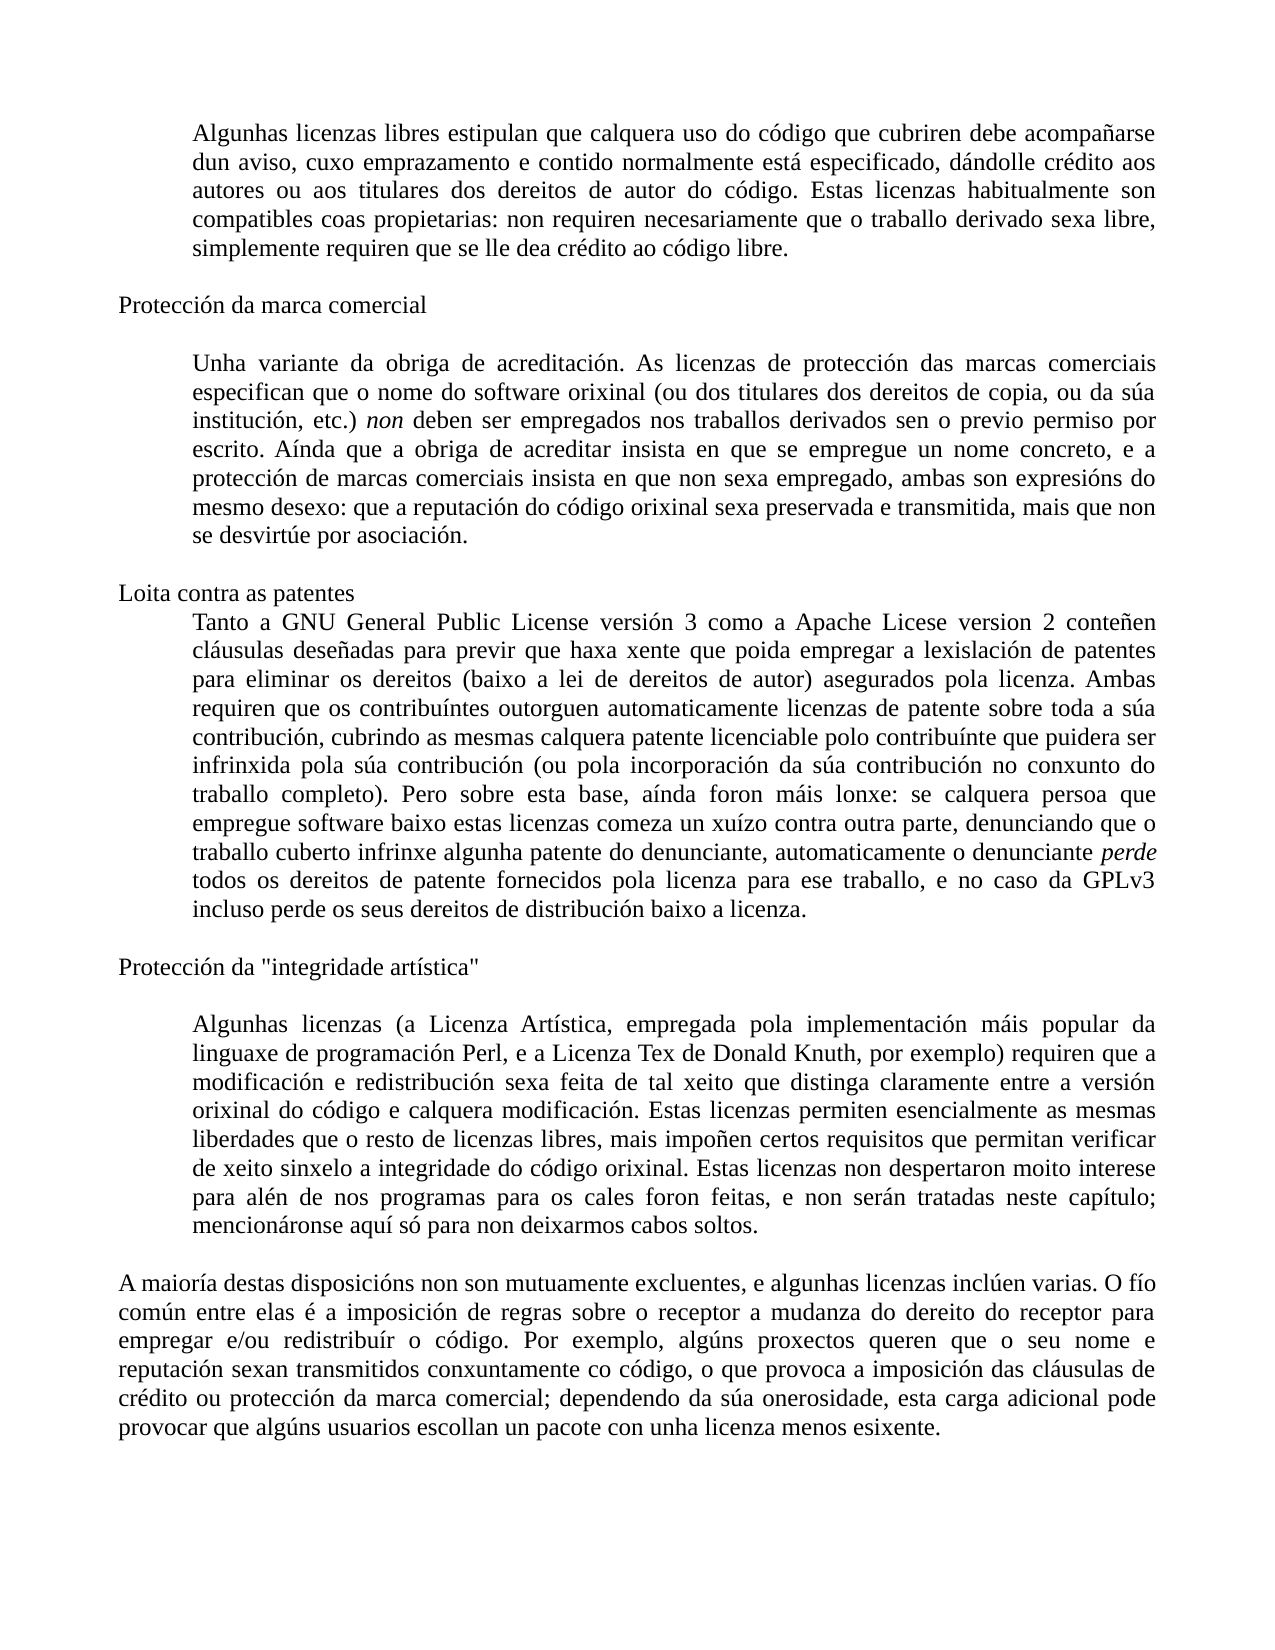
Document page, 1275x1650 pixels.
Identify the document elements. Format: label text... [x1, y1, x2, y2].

text Unha variante da obriga de acreditación. As licenzas de protección das marcas comerciais especifican que o nome do software orixinal (ou dos titulares dos dereitos de copia, ou da súa institución, etc.) non deben ser empregados nos traballos derivados sen o previo permiso por escrito. Aínda que a obriga de acreditar insista en que se empregue un nome concreto, e a protección de marcas comerciais insista en que non sexa empregado, ambas son expresións do mesmo desexo: que a reputación do código orixinal sexa preservada e transmitida, mais que non se desvirtúe por asociación. [192, 348, 1157, 549]
text A maioría destas disposicións non son mutuamente excluentes, e algunhas licenzas inclúen varias. O fío común entre elas é a imposición de regras sobre o receptor a mudanza do dereito do receptor para empregar e/ou redistribuír o código. Por exemplo, algúns proxectos queren que o seu nome e reputación sexan transmitidos conxuntamente co código, o que provoca a imposición das cláusulas de crédito ou protección da marca comercial; dependendo da súa onerosidade, esta carga adicional pode provocar que algúns usuarios escollan un pacote con unha licenza menos esixente. [118, 1268, 1157, 1441]
text Protección da "integridade artística" [118, 952, 1157, 981]
text Algunhas licenzas libres estipulan que calquera uso do código que cubriren debe acompañarse dun aviso, cuxo emprazamento e contido normalmente está especificado, dándolle crédito aos autores ou aos titulares dos dereitos de autor do código. Estas licenzas habitualmente son compatibles coas propietarias: non requiren necesariamente que o traballo derivado sexa libre, simplemente requiren que se lle dea crédito ao código libre. [192, 118, 1157, 262]
text Loita contra as patentes [118, 578, 1157, 607]
text Algunhas licenzas (a Licenza Artística, empregada pola implementación máis popular da linguaxe de programación Perl, e a Licenza Tex de Donald Knuth, por exemplo) requiren que a modificación e redistribución sexa feita de tal xeito que distinga claramente entre a versión orixinal do código e calquera modificación. Estas licenzas permiten esencialmente as mesmas liberdades que o resto de licenzas libres, mais impoñen certos requisitos que permitan verificar de xeito sinxelo a integridade do código orixinal. Estas licenzas non despertaron moito interese para alén de nos programas para os cales foron feitas, e non serán tratadas neste capítulo; mencionáronse aquí só para non deixarmos cabos soltos. [192, 1009, 1157, 1239]
text Protección da marca comercial [118, 291, 1157, 319]
text Tanto a GNU General Public License versión 3 como a Apache Licese version 2 conteñen cláusulas deseñadas para previr que haxa xente que poida empregar a lexislación de patentes para eliminar os dereitos (baixo a lei de dereitos de autor) asegurados pola licenza. Ambas requiren que os contribuíntes outorguen automaticamente licenzas de patente sobre toda a súa contribución, cubrindo as mesmas calquera patente licenciable polo contribuínte que puidera ser infrinxida pola súa contribución (ou pola incorporación da súa contribución no conxunto do traballo completo). Pero sobre esta base, aínda foron máis lonxe: se calquera persoa que empregue software baixo estas licenzas comeza un xuízo contra outra parte, denunciando que o traballo cuberto infrinxe algunha patente do denunciante, automaticamente o denunciante perde todos os dereitos de patente fornecidos pola licenza para ese traballo, e no caso da GPLv3 incluso perde os seus dereitos de distribución baixo a licenza. [192, 607, 1157, 923]
